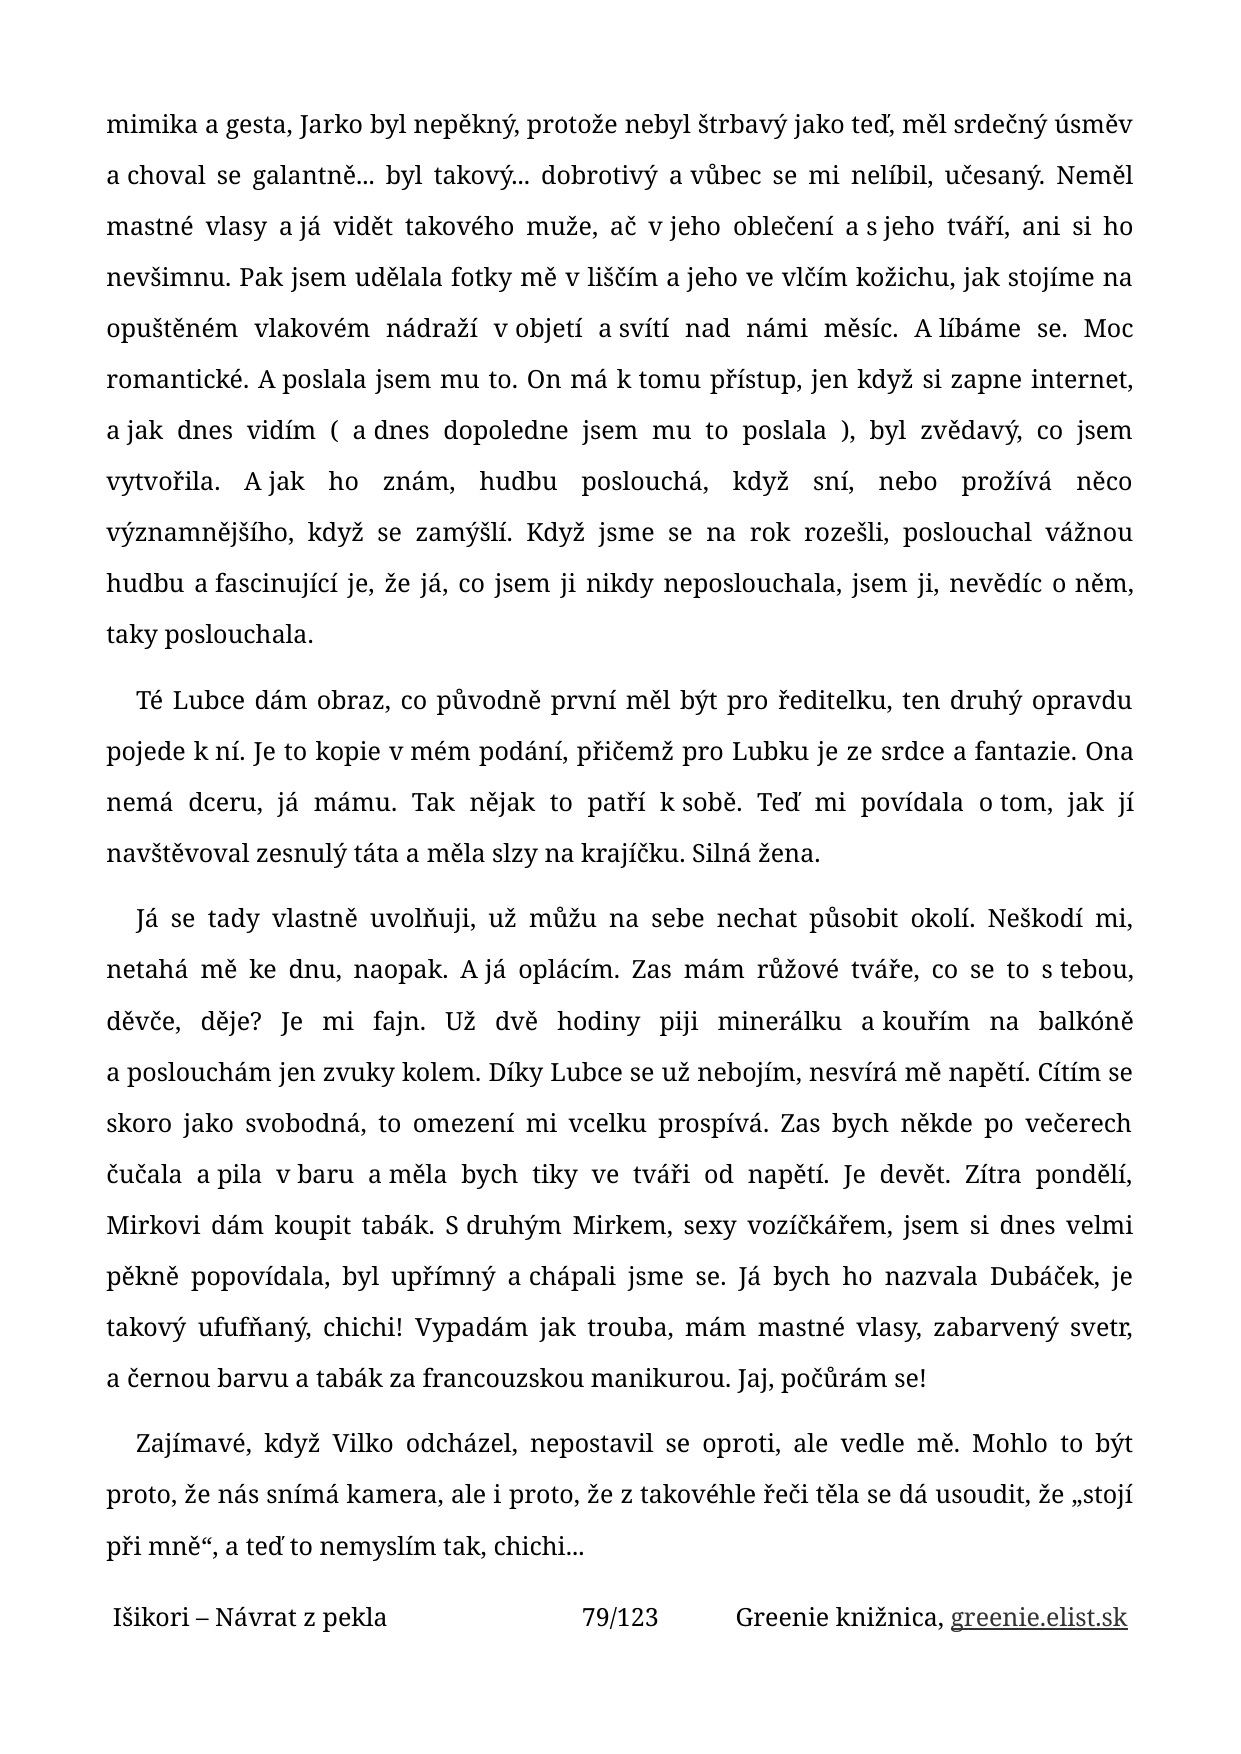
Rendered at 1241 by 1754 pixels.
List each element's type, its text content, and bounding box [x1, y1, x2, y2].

text Té Lubce dám obraz, co původně první měl být pro ředitelku, ten druhý opravdu pojede k ní. Je to kopie v mém podání, přičemž pro Lubku je ze srdce a fantazie. Ona nemá dceru, já mámu. Tak nějak to patří k sobě. Teď mi povídala o tom, jak jí navštěvoval zesnulý táta a měla slzy na krajíčku. Silná žena. [106, 682, 1134, 869]
text mimika a gesta, Jarko byl nepěkný, protože nebyl štrbavý jako teď, měl srdečný úsměv a choval se galantně... byl takový... dobrotivý a vůbec se mi nelíbil, učesaný. Neměl mastné vlasy a já vidět takového muže, ač v jeho oblečení a s jeho tváří, ani si ho nevšimnu. Pak jsem udělala fotky mě v liščím a jeho ve vlčím kožichu, jak stojíme na opuštěném vlakovém nádraží v objetí a svítí nad námi měsíc. A líbáme se. Moc romantické. A poslala jsem mu to. On má k tomu přístup, jen když si zapne internet, a jak dnes vidím ( a dnes dopoledne jsem mu to poslala ), byl zvědavý, co jsem vytvořila. A jak ho znám, hudbu poslouchá, když sní, nebo prožívá něco významnějšího, když se zamýšlí. Když jsme se na rok rozešli, poslouchal vážnou hudbu a fascinující je, že já, co jsem ji nikdy neposlouchala, jsem ji, nevědíc o něm, taky poslouchala. [106, 106, 1134, 651]
text Zajímavé, když Vilko odcházel, nepostavil se oproti, ale vedle mě. Mohlo to být proto, že nás snímá kamera, ale i proto, že z takovéhle řeči těla se dá usoudit, že „stojí při mně“, a teď to nemyslím tak, chichi... [106, 1426, 1134, 1562]
text Já se tady vlastně uvolňuji, už můžu na sebe nechat působit okolí. Neškodí mi, netahá mě ke dnu, naopak. A já oplácím. Zas mám růžové tváře, co se to s tebou, děvče, děje? Je mi fajn. Už dvě hodiny piji minerálku a kouřím na balkóně a poslouchám jen zvuky kolem. Díky Lubce se už nebojím, nesvírá mě napětí. Cítím se skoro jako svobodná, to omezení mi vcelku prospívá. Zas bych někde po večerech čučala a pila v baru a měla bych tiky ve tváři od napětí. Je devět. Zítra pondělí, Mirkovi dám koupit tabák. S druhým Mirkem, sexy vozíčkářem, jsem si dnes velmi pěkně popovídala, byl upřímný a chápali jsme se. Já bych ho nazvala Dubáček, je takový ufufňaný, chichi! Vypadám jak trouba, mám mastné vlasy, zabarvený svetr, a černou barvu a tabák za francouzskou manikurou. Jaj, počůrám se! [106, 901, 1134, 1394]
